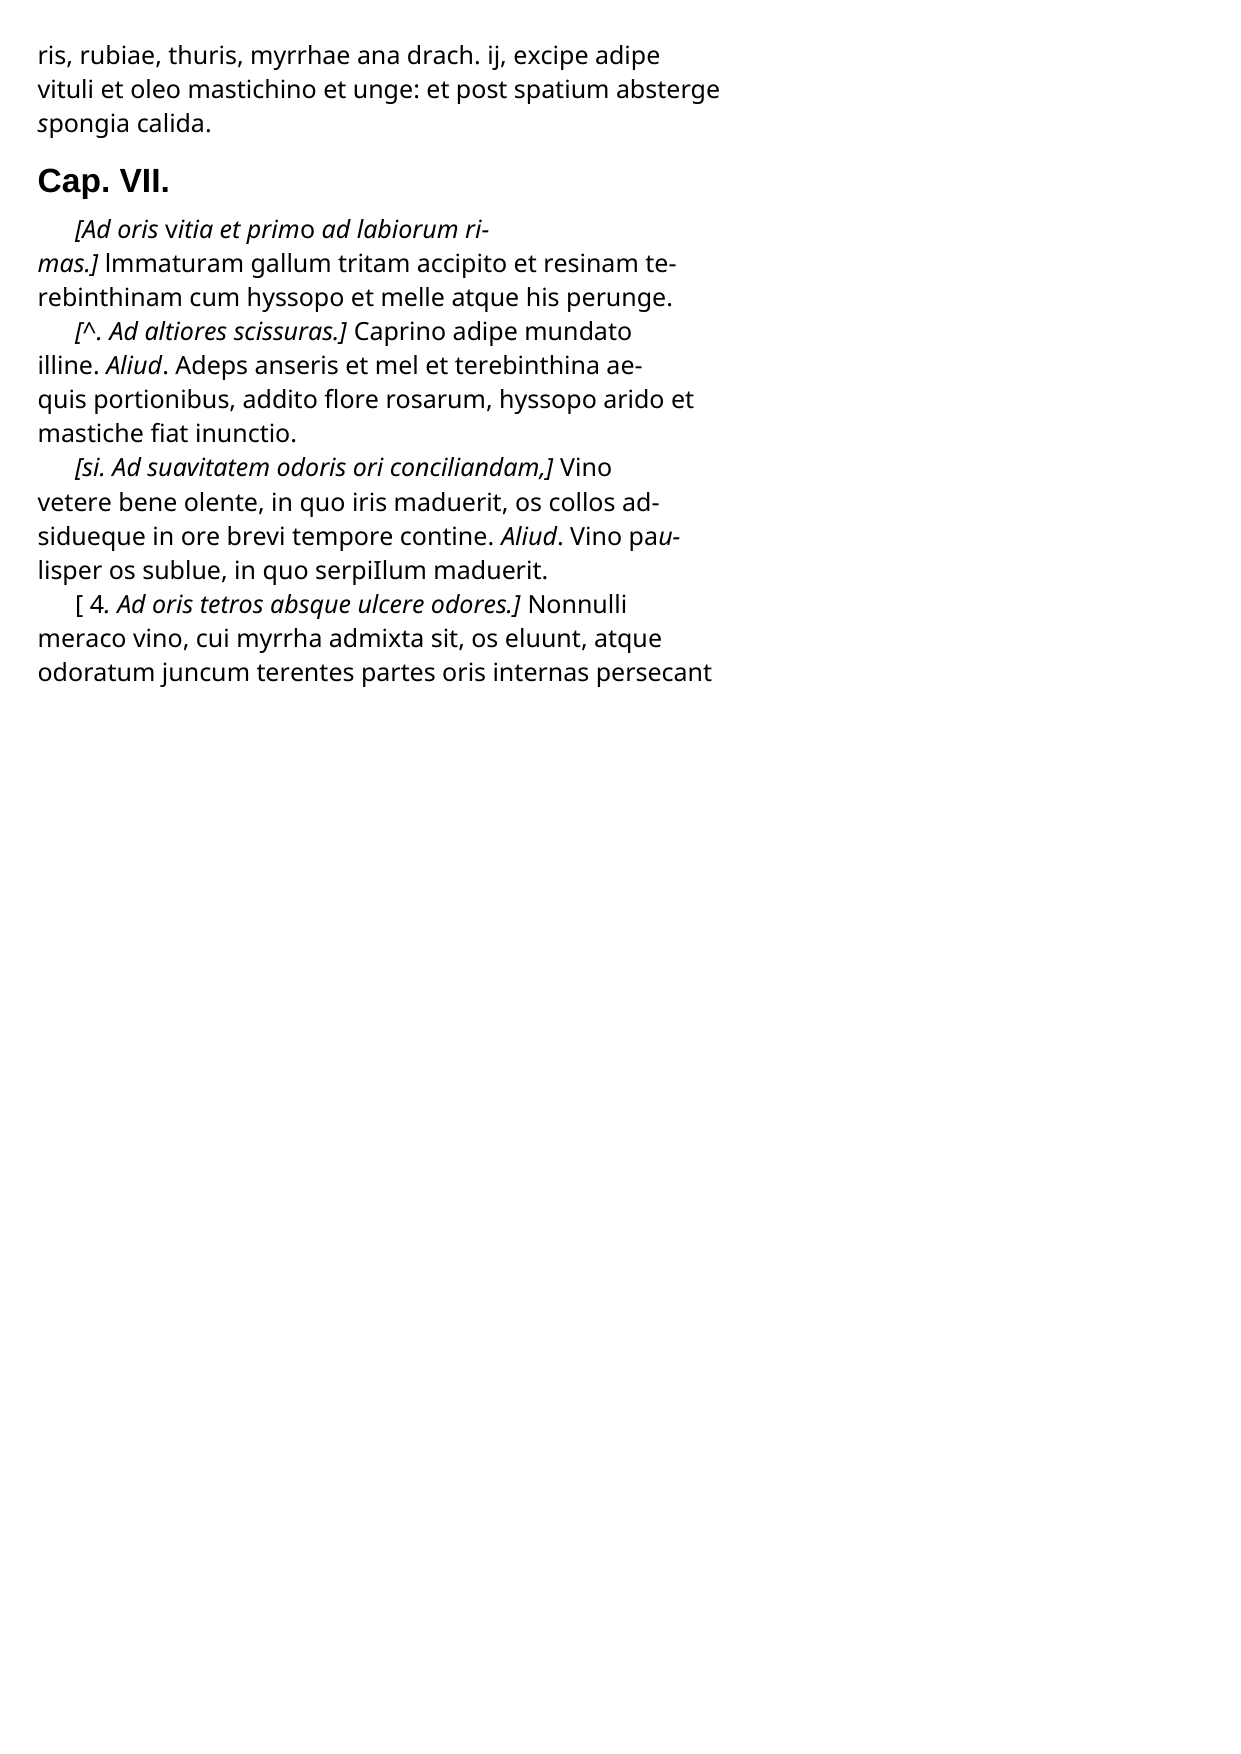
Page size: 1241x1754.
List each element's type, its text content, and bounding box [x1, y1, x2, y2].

subtitle Cap. VII. [37, 161, 1203, 199]
text [^. Ad altiores scissuras.] Caprino adipe mundato illine. Aliud. Adeps anseris et mel et terebinthina ae- quis portionibus, addito flore rosarum, hyssopo arido et mastiche fiat inunctio. [37, 314, 1203, 450]
text ris, rubiae, thuris, myrrhae ana drach. ij, excipe adipe vituli et oleo mastichino et unge: et post spatium absterge spongia calida. [37, 37, 1203, 140]
text [si. Ad suavitatem odoris ori conciliandam,] Vino vetere bene olente, in quo iris maduerit, os collos ad- sidueque in ore brevi tempore contine. Aliud. Vino pau- lisper os sublue, in quo serpiIlum maduerit. [37, 450, 1203, 586]
text [ 4. Ad oris tetros absque ulcere odores.] Nonnulli meraco vino, cui myrrha admixta sit, os eluunt, atque odoratum juncum terentes partes oris internas persecant [37, 586, 1203, 688]
text [Ad oris vitia et primo ad labiorum ri- mas.] lmmaturam gallum tritam accipito et resinam te- rebinthinam cum hyssopo et melle atque his perunge. [37, 212, 1203, 314]
